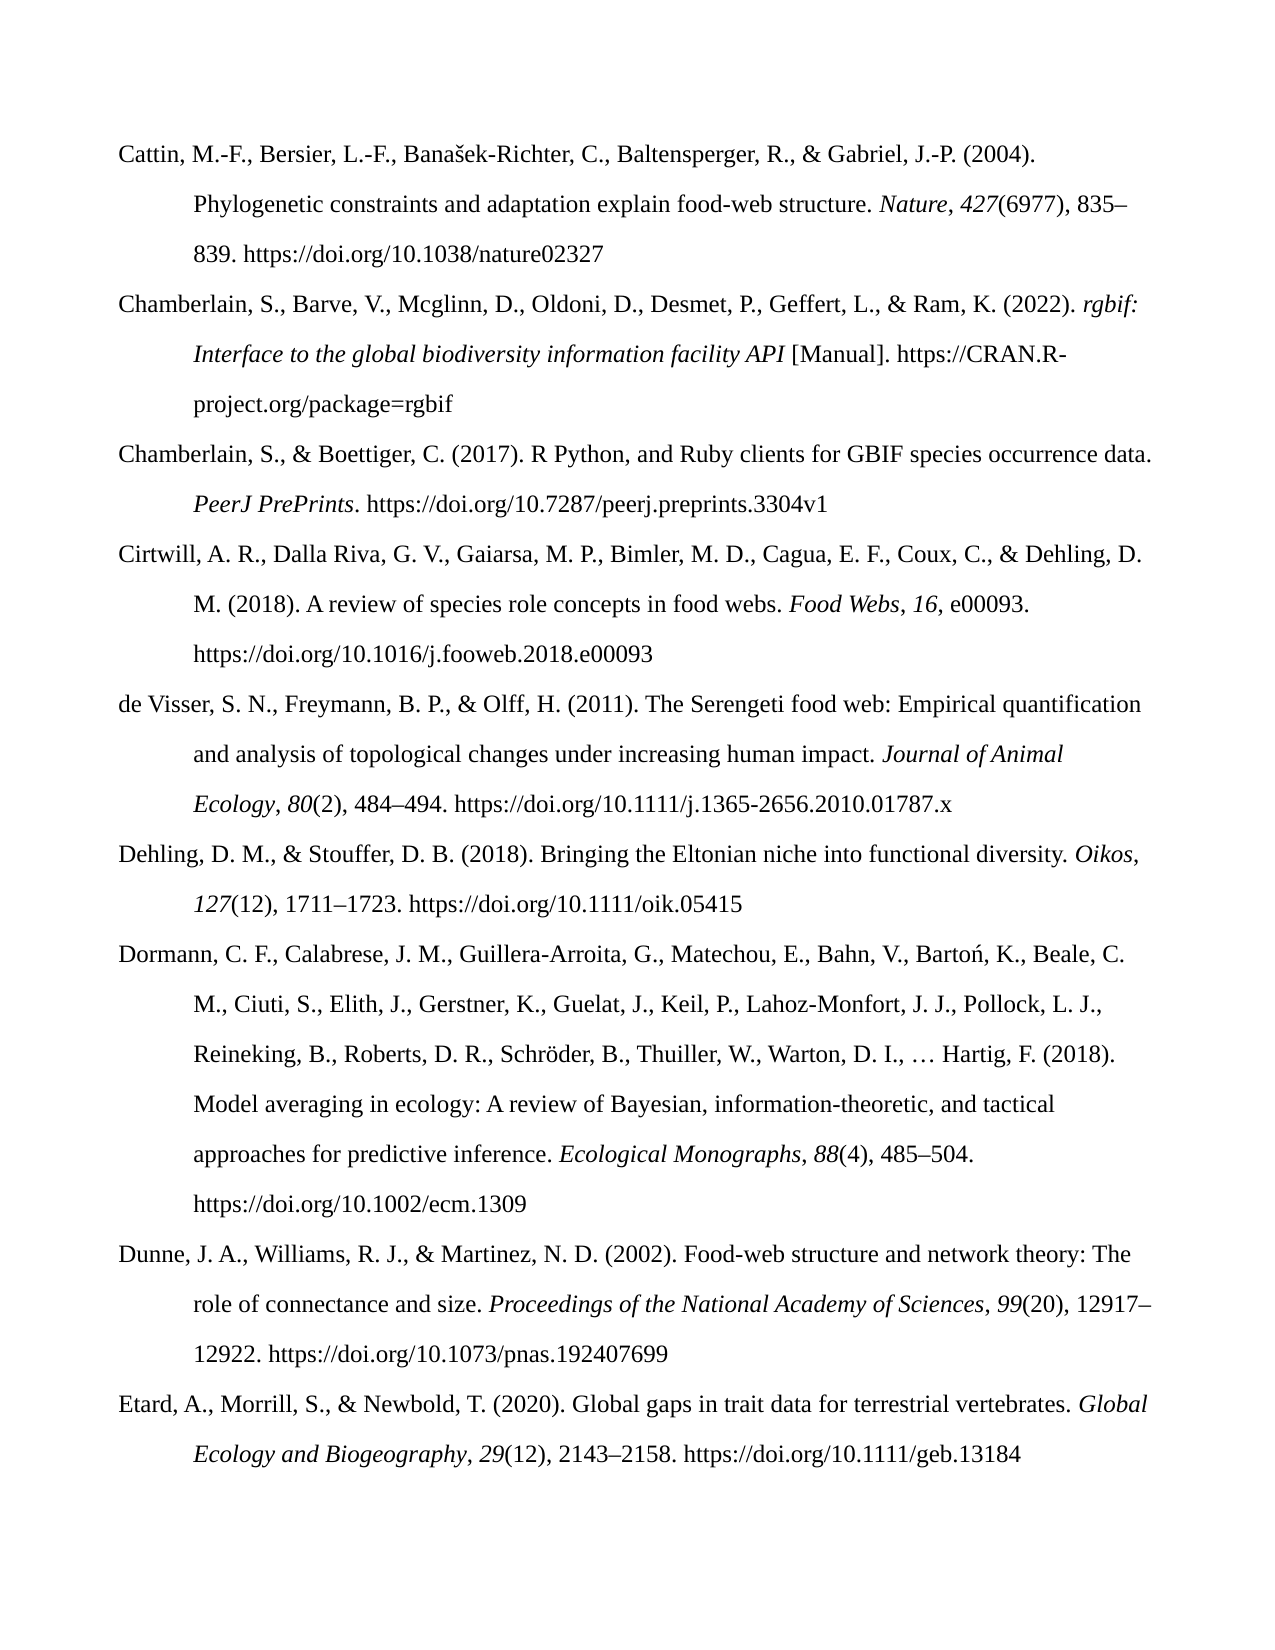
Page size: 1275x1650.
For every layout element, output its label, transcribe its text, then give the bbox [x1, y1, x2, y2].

text Dehling, D. M., & Stouffer, D. B. (2018). Bringing the Eltonian niche into functional diversity. Oikos, 127(12), 1711–1723. https://doi.org/10.1111/oik.05415 [118, 818, 1157, 918]
text Chamberlain, S., Barve, V., Mcglinn, D., Oldoni, D., Desmet, P., Geffert, L., & Ram, K. (2022). rgbif: Interface to the global biodiversity information facility API [Manual]. https://CRAN.R-project.org/package=rgbif [118, 268, 1157, 418]
text Cattin, M.-F., Bersier, L.-F., Banašek-Richter, C., Baltensperger, R., & Gabriel, J.-P. (2004). Phylogenetic constraints and adaptation explain food-web structure. Nature, 427(6977), 835–839. https://doi.org/10.1038/nature02327 [118, 118, 1157, 268]
text Chamberlain, S., & Boettiger, C. (2017). R Python, and Ruby clients for GBIF species occurrence data. PeerJ PrePrints. https://doi.org/10.7287/peerj.preprints.3304v1 [118, 418, 1157, 518]
text de Visser, S. N., Freymann, B. P., & Olff, H. (2011). The Serengeti food web: Empirical quantification and analysis of topological changes under increasing human impact. Journal of Animal Ecology, 80(2), 484–494. https://doi.org/10.1111/j.1365-2656.2010.01787.x [118, 668, 1157, 818]
text Dormann, C. F., Calabrese, J. M., Guillera-Arroita, G., Matechou, E., Bahn, V., Bartoń, K., Beale, C. M., Ciuti, S., Elith, J., Gerstner, K., Guelat, J., Keil, P., Lahoz-Monfort, J. J., Pollock, L. J., Reineking, B., Roberts, D. R., Schröder, B., Thuiller, W., Warton, D. I., … Hartig, F. (2018). Model averaging in ecology: A review of Bayesian, information-theoretic, and tactical approaches for predictive inference. Ecological Monographs, 88(4), 485–504. https://doi.org/10.1002/ecm.1309 [118, 918, 1157, 1218]
text Dunne, J. A., Williams, R. J., & Martinez, N. D. (2002). Food-web structure and network theory: The role of connectance and size. Proceedings of the National Academy of Sciences, 99(20), 12917–12922. https://doi.org/10.1073/pnas.192407699 [118, 1218, 1157, 1368]
text Cirtwill, A. R., Dalla Riva, G. V., Gaiarsa, M. P., Bimler, M. D., Cagua, E. F., Coux, C., & Dehling, D. M. (2018). A review of species role concepts in food webs. Food Webs, 16, e00093. https://doi.org/10.1016/j.fooweb.2018.e00093 [118, 518, 1157, 668]
text Etard, A., Morrill, S., & Newbold, T. (2020). Global gaps in trait data for terrestrial vertebrates. Global Ecology and Biogeography, 29(12), 2143–2158. https://doi.org/10.1111/geb.13184 [118, 1368, 1157, 1468]
